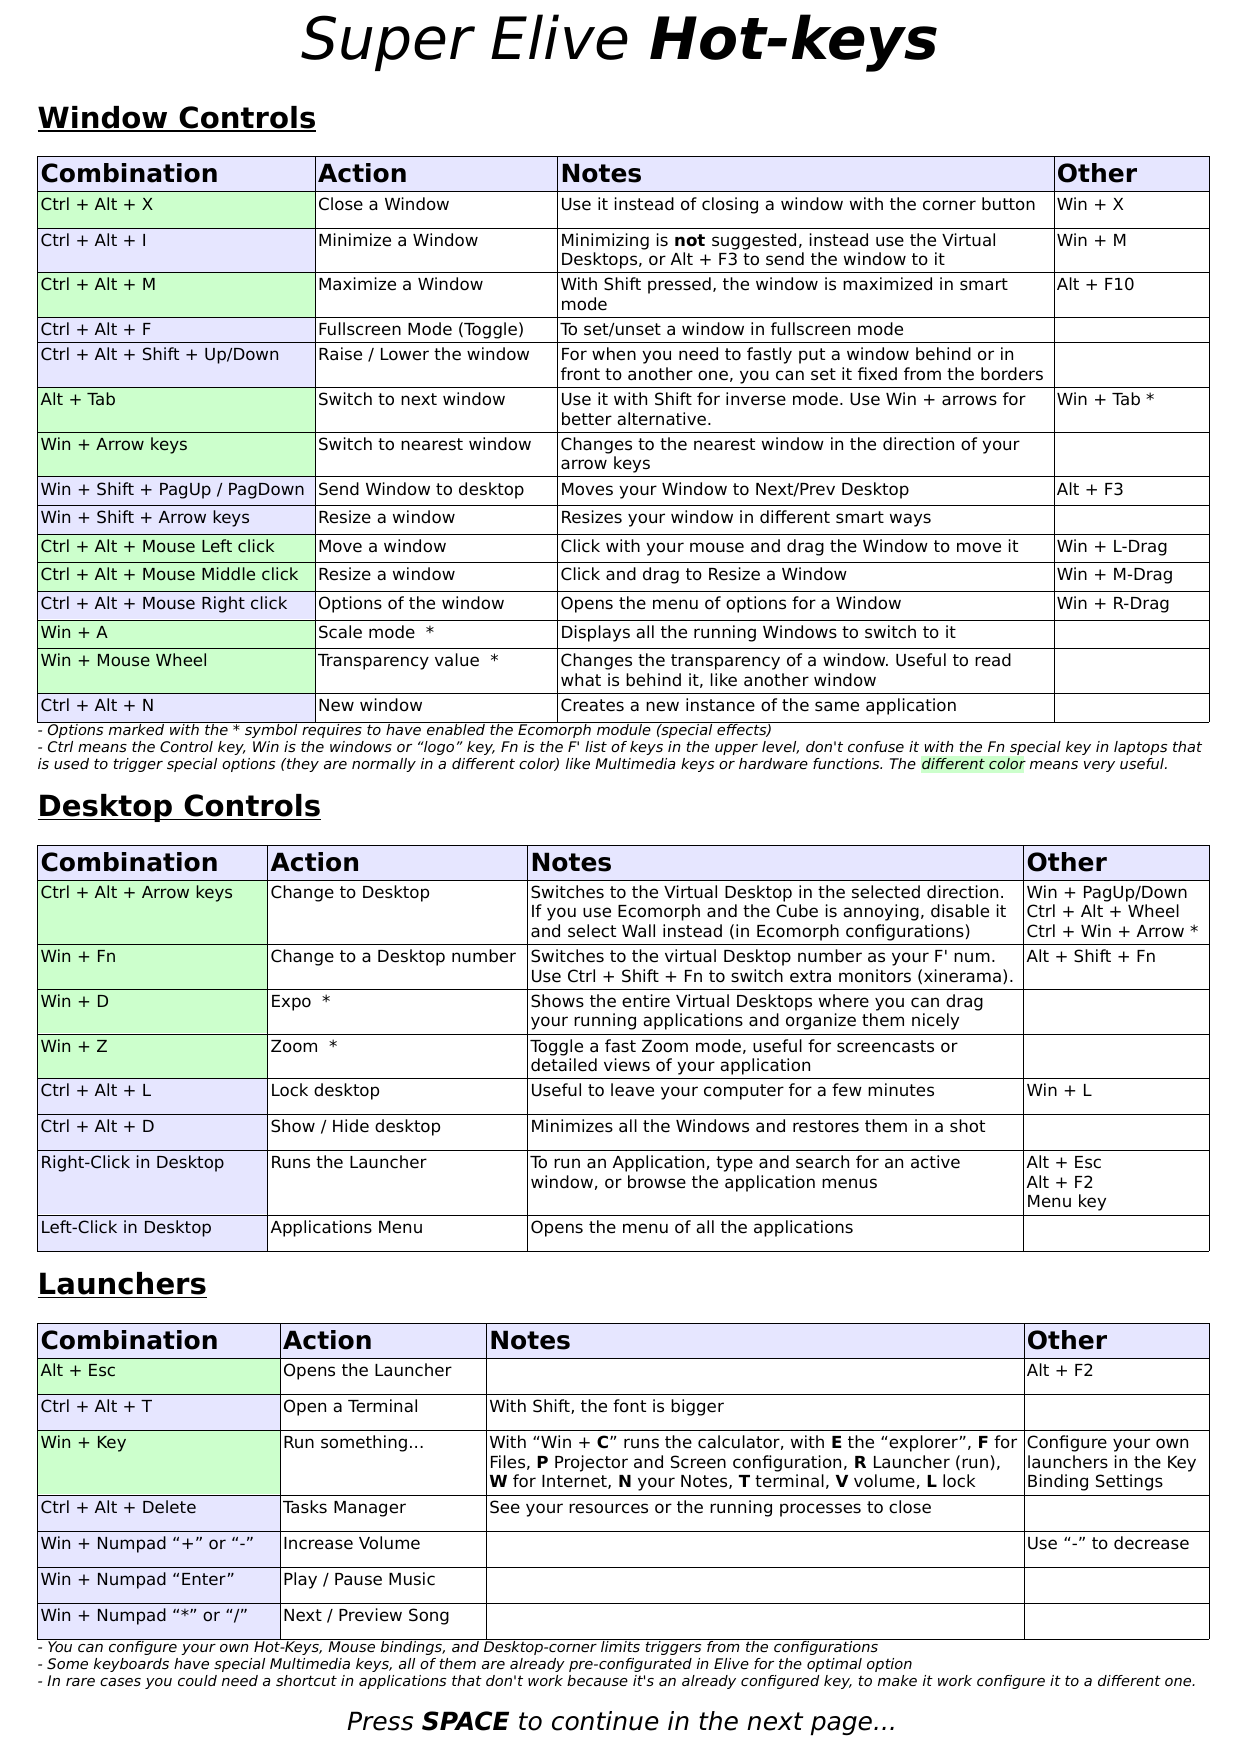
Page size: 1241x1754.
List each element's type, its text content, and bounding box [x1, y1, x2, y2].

table_cell Options of the window [316, 592, 557, 619]
table_cell [1024, 1115, 1209, 1150]
table_cell Click and drag to Resize a Window [558, 563, 1054, 591]
table_cell Change to Desktop [268, 881, 527, 944]
table_cell Win + PagUp/Down Ctrl + Alt + Wheel Ctrl + Win + Arrow * [1024, 881, 1209, 944]
table_header Combination [38, 1324, 280, 1358]
table_header Other [1025, 1324, 1209, 1358]
table_cell With Shift pressed, the window is maximized in smart mode [558, 273, 1054, 317]
table_cell Ctrl + Alt + Delete [38, 1496, 280, 1531]
table_cell Switches to the virtual Desktop number as your F' num. Use Ctrl + Shift + Fn to switch extra monitors (xinerama). [528, 945, 1023, 989]
table_header Other [1024, 846, 1209, 880]
table_cell Open a Terminal [281, 1395, 486, 1430]
table_cell [487, 1604, 1024, 1639]
table_cell Left-Click in Desktop [38, 1216, 267, 1251]
table_cell Lock desktop [268, 1079, 527, 1114]
table_cell Ctrl + Alt + M [38, 273, 315, 317]
table_cell Alt + F10 [1055, 273, 1209, 317]
text - You can configure your own Hot-Keys, Mouse bindings, and Desktop-corner limits triggers from the configurations [37, 1640, 1209, 1656]
table_header Notes [558, 157, 1054, 191]
table_cell Useful to leave your computer for a few minutes [528, 1079, 1023, 1114]
table_cell Tasks Manager [281, 1496, 486, 1531]
table_cell [1024, 990, 1209, 1033]
table_cell Right-Click in Desktop [38, 1151, 267, 1214]
table_cell Win + X [1055, 192, 1209, 228]
table_cell Shows the entire Virtual Desktops where you can drag your running applications and organize them nicely [528, 990, 1023, 1033]
table_cell Minimizing is not suggested, instead use the Virtual Desktops, or Alt + F3 to send the window to it [558, 229, 1054, 272]
table_cell Creates a new instance of the same application [558, 694, 1054, 722]
table_cell Win + M-Drag [1055, 563, 1209, 591]
table_cell Change to a Desktop number [268, 945, 527, 989]
table_cell To run an Application, type and search for an active window, or browse the application menus [528, 1151, 1023, 1214]
table_cell Win + Shift + Arrow keys [38, 506, 315, 534]
table_cell Ctrl + Alt + D [38, 1115, 267, 1150]
table_cell Runs the Launcher [268, 1151, 527, 1214]
table_cell [1025, 1496, 1209, 1531]
table_cell Zoom * [268, 1035, 527, 1078]
table_cell Minimizes all the Windows and restores them in a shot [528, 1115, 1023, 1150]
table_cell Win + L [1024, 1079, 1209, 1114]
table_header Action [316, 157, 557, 191]
table_cell Win + Fn [38, 945, 267, 989]
table_cell [1025, 1568, 1209, 1603]
table_cell [1055, 694, 1209, 722]
table_cell Ctrl + Alt + T [38, 1395, 280, 1430]
table_cell [1055, 433, 1209, 476]
table_cell To set/unset a window in fullscreen mode [558, 318, 1054, 342]
table_cell Ctrl + Alt + Mouse Right click [38, 592, 315, 619]
table_cell Alt + Esc Alt + F2 Menu key [1024, 1151, 1209, 1214]
table_cell Ctrl + Alt + X [38, 192, 315, 228]
table_cell [1055, 506, 1209, 534]
table_header Notes [487, 1324, 1024, 1358]
table_cell Switches to the Virtual Desktop in the selected direction. If you use Ecomorph and the Cube is annoying, disable it and select Wall instead (in Ecomorph configurations) [528, 881, 1023, 944]
text Super Elive Hot-keys [37, 5, 1209, 73]
table_cell Win + R-Drag [1055, 592, 1209, 619]
table_cell Switch to nearest window [316, 433, 557, 476]
table_cell Play / Pause Music [281, 1568, 486, 1603]
table_cell Changes the transparency of a window. Useful to read what is behind it, like another window [558, 649, 1054, 693]
table_cell Use it instead of closing a window with the corner button [558, 192, 1054, 228]
table_cell Win + Tab * [1055, 388, 1209, 432]
text - Options marked with the * symbol requires to have enabled the Ecomorph module (special effects) [37, 723, 1209, 739]
text - In rare cases you could need a shortcut in applications that don't work because it's an already configured key, to make it work configure it to a different one. [37, 1673, 1209, 1690]
table_cell Minimize a Window [316, 229, 557, 272]
table_cell New window [316, 694, 557, 722]
table_cell [487, 1532, 1024, 1567]
table_cell Ctrl + Alt + Mouse Middle click [38, 563, 315, 591]
table_cell Win + Shift + PagUp / PagDown [38, 477, 315, 505]
table_cell Ctrl + Alt + F [38, 318, 315, 342]
table_cell Alt + Shift + Fn [1024, 945, 1209, 989]
table_cell [1025, 1395, 1209, 1430]
table_cell Send Window to desktop [316, 477, 557, 505]
table_cell Win + M [1055, 229, 1209, 272]
table_cell Ctrl + Alt + I [38, 229, 315, 272]
table_cell Ctrl + Alt + Shift + Up/Down [38, 343, 315, 387]
table_cell Ctrl + Alt + Mouse Left click [38, 535, 315, 562]
table_cell Resize a window [316, 506, 557, 534]
table_cell For when you need to fastly put a window behind or in front to another one, you can set it fixed from the borders [558, 343, 1054, 387]
table_cell Applications Menu [268, 1216, 527, 1251]
text Press SPACE to continue in the next page... [37, 1707, 1209, 1736]
table_header Action [268, 846, 527, 880]
text Window Controls [37, 101, 1209, 135]
table_cell Win + D [38, 990, 267, 1033]
table_cell Run something... [281, 1431, 486, 1494]
table_cell [1055, 649, 1209, 693]
table_cell Toggle a fast Zoom mode, useful for screencasts or detailed views of your application [528, 1035, 1023, 1078]
table_cell Win + A [38, 621, 315, 648]
table_cell Use “-” to decrease [1025, 1532, 1209, 1567]
table_cell [487, 1568, 1024, 1603]
table_cell Win + L-Drag [1055, 535, 1209, 562]
table_cell Use it with Shift for inverse mode. Use Win + arrows for better alternative. [558, 388, 1054, 432]
table_cell Alt + Esc [38, 1359, 280, 1394]
table_cell Changes to the nearest window in the direction of your arrow keys [558, 433, 1054, 476]
table_cell Win + Key [38, 1431, 280, 1494]
table_cell Displays all the running Windows to switch to it [558, 621, 1054, 648]
table_cell Click with your mouse and drag the Window to move it [558, 535, 1054, 562]
table_cell [1055, 343, 1209, 387]
table_cell Resize a window [316, 563, 557, 591]
text Launchers [37, 1268, 1209, 1302]
table_header Combination [38, 157, 315, 191]
table_cell Ctrl + Alt + L [38, 1079, 267, 1114]
table_cell Win + Z [38, 1035, 267, 1078]
table_cell With Shift, the font is bigger [487, 1395, 1024, 1430]
table_cell [1025, 1604, 1209, 1639]
text - Ctrl means the Control key, Win is the windows or “logo” key, Fn is the F' list of keys in the upper level, don't confuse it with the Fn special key in laptops that is used to trigger special options (they are normally in a different color) like Multimedia keys or hardware functions. The different color means very useful. [37, 739, 1209, 773]
table_cell Close a Window [316, 192, 557, 228]
text - Some keyboards have special Multimedia keys, all of them are already pre-configurated in Elive for the optimal option [37, 1656, 1209, 1673]
table_cell Raise / Lower the window [316, 343, 557, 387]
table_cell See your resources or the running processes to close [487, 1496, 1024, 1531]
table_cell [1024, 1216, 1209, 1251]
table_header Other [1055, 157, 1209, 191]
table_cell Win + Mouse Wheel [38, 649, 315, 693]
table_cell Win + Numpad “Enter” [38, 1568, 280, 1603]
table_cell Switch to next window [316, 388, 557, 432]
table_cell Expo * [268, 990, 527, 1033]
table_cell Show / Hide desktop [268, 1115, 527, 1150]
table_cell Next / Preview Song [281, 1604, 486, 1639]
table_header Action [281, 1324, 486, 1358]
table_cell Win + Arrow keys [38, 433, 315, 476]
table_cell Opens the menu of all the applications [528, 1216, 1023, 1251]
table_cell With “Win + C” runs the calculator, with E the “explorer”, F for Files, P Projector and Screen configuration, R Launcher (run), W for Internet, N your Notes, T terminal, V volume, L lock [487, 1431, 1024, 1494]
table_cell Moves your Window to Next/Prev Desktop [558, 477, 1054, 505]
table_header Notes [528, 846, 1023, 880]
table_cell Win + Numpad “*” or “/” [38, 1604, 280, 1639]
table_cell Ctrl + Alt + Arrow keys [38, 881, 267, 944]
table_cell Alt + F2 [1025, 1359, 1209, 1394]
table_cell Fullscreen Mode (Toggle) [316, 318, 557, 342]
table_cell [1055, 621, 1209, 648]
table_cell Resizes your window in different smart ways [558, 506, 1054, 534]
table_cell Opens the Launcher [281, 1359, 486, 1394]
table_header Combination [38, 846, 267, 880]
table_cell Configure your own launchers in the Key Binding Settings [1025, 1431, 1209, 1494]
text Desktop Controls [37, 789, 1209, 823]
table_cell [1024, 1035, 1209, 1078]
table_cell Win + Numpad “+” or “-” [38, 1532, 280, 1567]
table_cell Transparency value * [316, 649, 557, 693]
table_cell [1055, 318, 1209, 342]
table_cell Increase Volume [281, 1532, 486, 1567]
table_cell Maximize a Window [316, 273, 557, 317]
table_cell Alt + Tab [38, 388, 315, 432]
table_cell Alt + F3 [1055, 477, 1209, 505]
table_cell Scale mode * [316, 621, 557, 648]
table_cell Opens the menu of options for a Window [558, 592, 1054, 619]
table_cell [487, 1359, 1024, 1394]
table_cell Ctrl + Alt + N [38, 694, 315, 722]
table_cell Move a window [316, 535, 557, 562]
